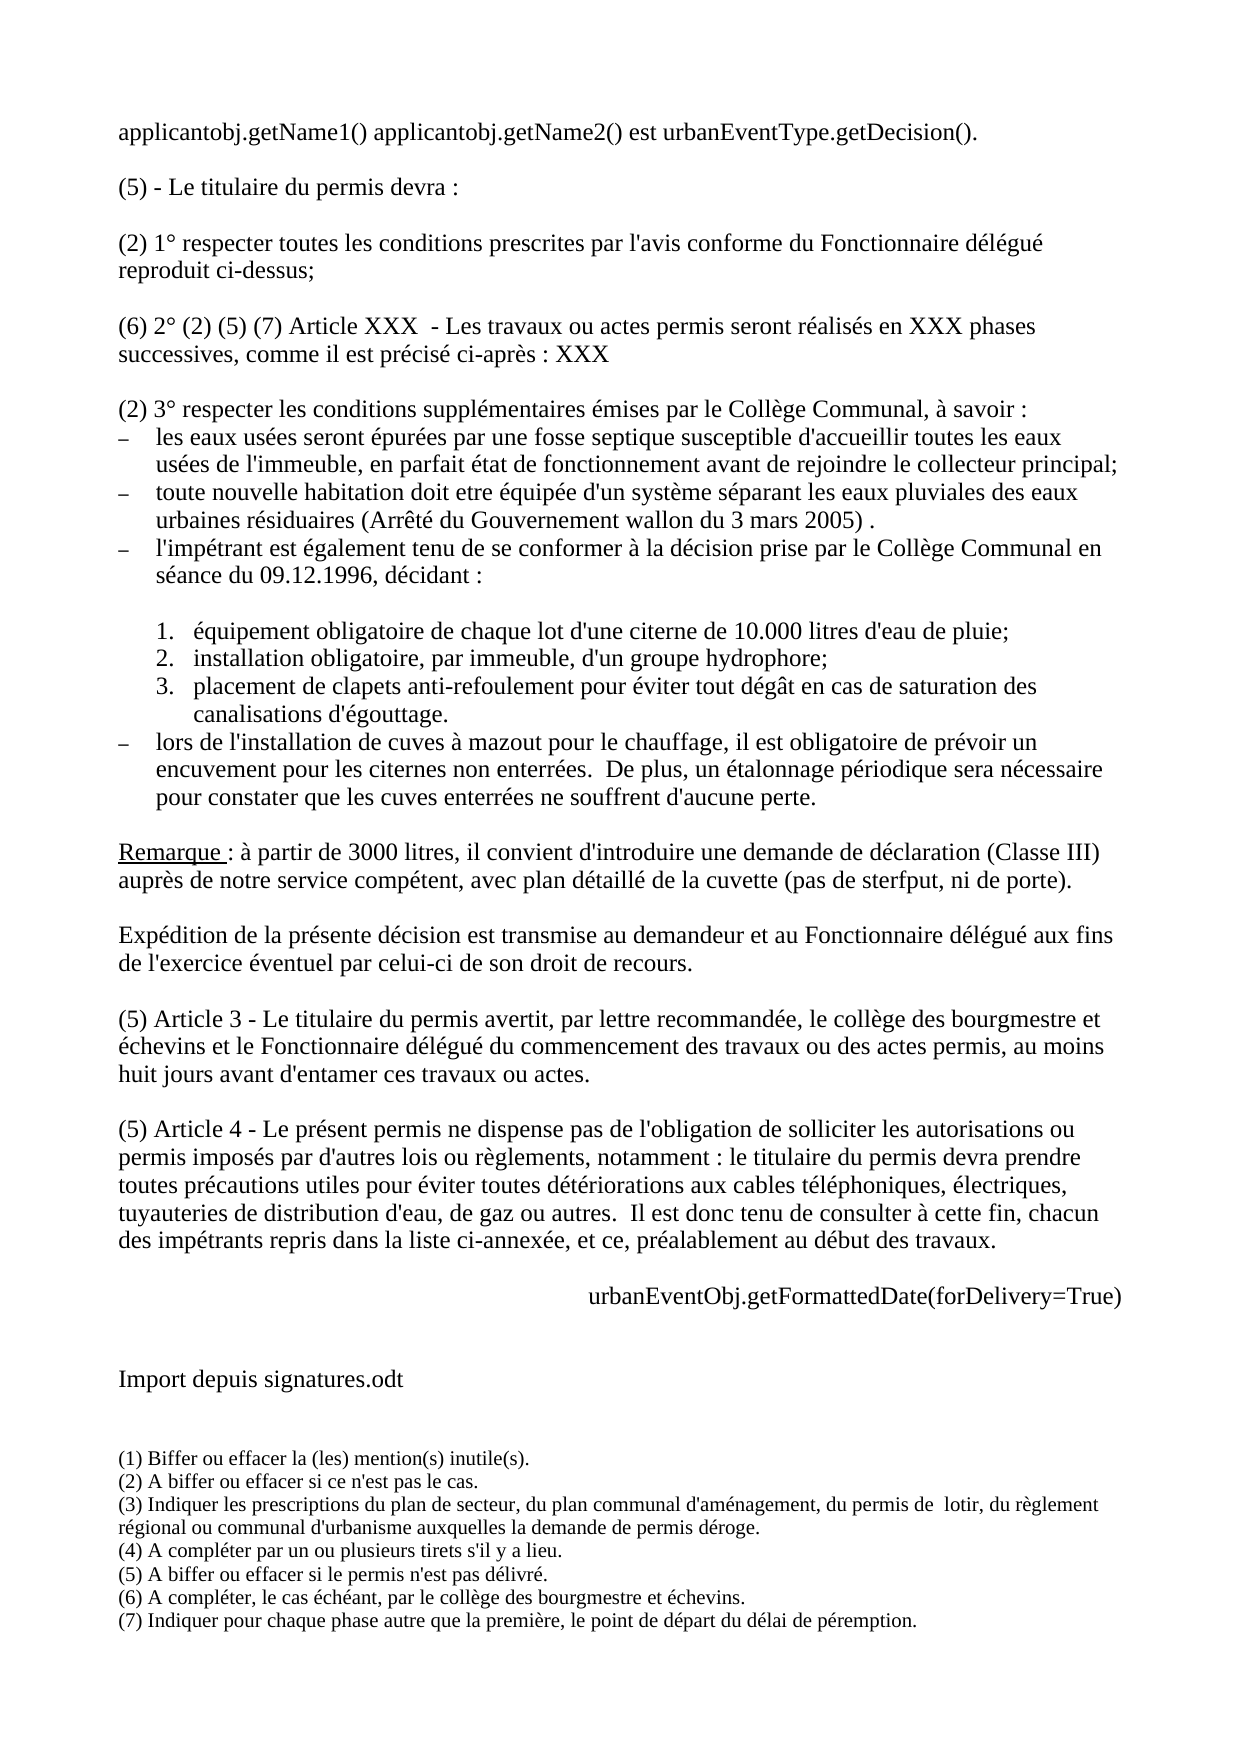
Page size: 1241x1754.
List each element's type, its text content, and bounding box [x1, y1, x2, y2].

text (2) 3° respecter les conditions supplémentaires émises par le Collège Communal, à savoir : [118, 395, 1122, 423]
text Remarque : à partir de 3000 litres, il convient d'introduire une demande de déclaration (Classe III) auprès de notre service compétent, avec plan détaillé de la cuvette (pas de sterfput, ni de porte). [118, 838, 1122, 894]
text (2) A biffer ou effacer si ce n'est pas le cas. [118, 1470, 1122, 1493]
list lors de l'installation de cuves à mazout pour le chauffage, il est obligatoire de prévoir un encuvement pour les citernes non enterrées. De plus, un étalonnage périodique sera nécessaire pour constater que les cuves enterrées ne souffrent d'aucune perte. [118, 728, 1122, 811]
text (5) A biffer ou effacer si le permis n'est pas délivré. [118, 1562, 1122, 1586]
text (7) Indiquer pour chaque phase autre que la première, le point de départ du délai de péremption. [118, 1609, 1122, 1632]
text (6) A compléter, le cas échéant, par le collège des bourgmestre et échevins. [118, 1586, 1122, 1609]
text (1) Biffer ou effacer la (les) mention(s) inutile(s). [118, 1447, 1122, 1470]
text urbanEventObj.getFormattedDate(forDelivery=True) [118, 1282, 1122, 1309]
text applicantobj.getName1() applicantobj.getName2() est urbanEventType.getDecision(). [118, 118, 1122, 146]
text (5) - Le titulaire du permis devra : [118, 173, 1122, 201]
list installation obligatoire, par immeuble, d'un groupe hydrophore; [156, 644, 1122, 672]
list l'impétrant est également tenu de se conformer à la décision prise par le Collège Communal en séance du 09.12.1996, décidant : [118, 534, 1122, 589]
text Expédition de la présente décision est transmise au demandeur et au Fonctionnaire délégué aux fins de l'exercice éventuel par celui-ci de son droit de recours. [118, 922, 1122, 977]
text Import depuis signatures.odt [118, 1365, 1131, 1393]
text (4) A compléter par un ou plusieurs tirets s'il y a lieu. [118, 1539, 1122, 1562]
text (5) Article 3 - Le titulaire du permis avertit, par lettre recommandée, le collège des bourgmestre et échevins et le Fonctionnaire délégué du commencement des travaux ou des actes permis, au moins huit jours avant d'entamer ces travaux ou actes. [118, 1005, 1122, 1088]
list toute nouvelle habitation doit etre équipée d'un système séparant les eaux pluviales des eaux urbaines résiduaires (Arrêté du Gouvernement wallon du 3 mars 2005) . [118, 478, 1122, 534]
text (2) 1° respecter toutes les conditions prescrites par l'avis conforme du Fonctionnaire délégué reproduit ci-dessus; [118, 229, 1122, 284]
text (5) Article 4 - Le présent permis ne dispense pas de l'obligation de solliciter les autorisations ou permis imposés par d'autres lois ou règlements, notamment : le titulaire du permis devra prendre toutes précautions utiles pour éviter toutes détériorations aux cables téléphoniques, électriques, tuyauteries de distribution d'eau, de gaz ou autres. Il est donc tenu de consulter à cette fin, chacun des impétrants repris dans la liste ci-annexée, et ce, préalablement au début des travaux. [118, 1116, 1122, 1254]
list équipement obligatoire de chaque lot d'une citerne de 10.000 litres d'eau de pluie; [156, 617, 1122, 644]
text (3) Indiquer les prescriptions du plan de secteur, du plan communal d'aménagement, du permis de lotir, du règlement régional ou communal d'urbanisme auxquelles la demande de permis déroge. [118, 1493, 1122, 1539]
list les eaux usées seront épurées par une fosse septique susceptible d'accueillir toutes les eaux usées de l'immeuble, en parfait état de fonctionnement avant de rejoindre le collecteur principal; [118, 423, 1122, 478]
text (6) 2° (2) (5) (7) Article XXX - Les travaux ou actes permis seront réalisés en XXX phases successives, comme il est précisé ci-après : XXX [118, 312, 1122, 367]
list placement de clapets anti-refoulement pour éviter tout dégât en cas de saturation des canalisations d'égouttage. [156, 672, 1122, 728]
